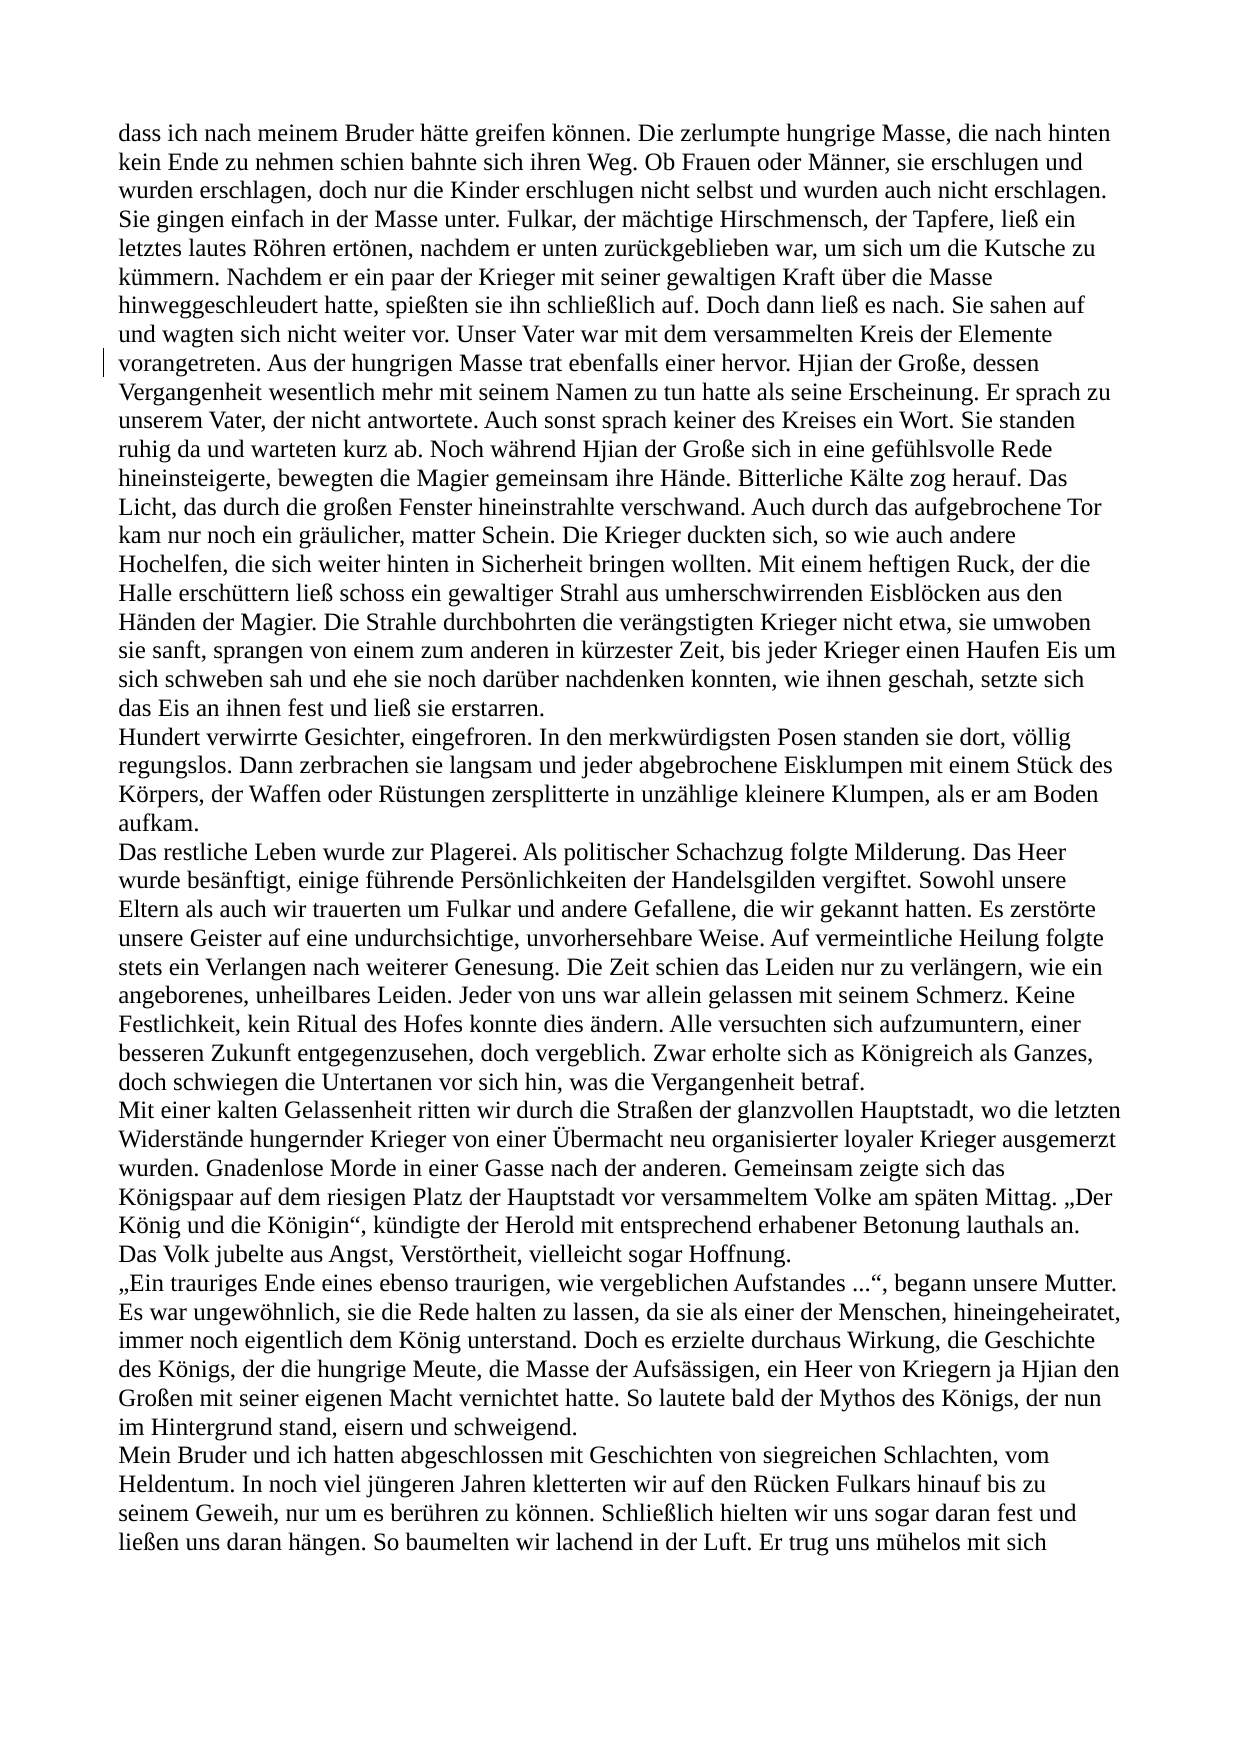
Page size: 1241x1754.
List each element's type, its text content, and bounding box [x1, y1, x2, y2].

text Das restliche Leben wurde zur Plagerei. Als politischer Schachzug folgte Milderung. Das Heer wurde besänftigt, einige führende Persönlichkeiten der Handelsgilden vergiftet. Sowohl unsere Eltern als auch wir trauerten um Fulkar und andere Gefallene, die wir gekannt hatten. Es zerstörte unsere Geister auf eine undurchsichtige, unvorhersehbare Weise. Auf vermeintliche Heilung folgte stets ein Verlangen nach weiterer Genesung. Die Zeit schien das Leiden nur zu verlängern, wie ein angeborenes, unheilbares Leiden. Jeder von uns war allein gelassen mit seinem Schmerz. Keine Festlichkeit, kein Ritual des Hofes konnte dies ändern. Alle versuchten sich aufzumuntern, einer besseren Zukunft entgegenzusehen, doch vergeblich. Zwar erholte sich as Königreich als Ganzes, doch schwiegen die Untertanen vor sich hin, was die Vergangenheit betraf. [118, 837, 1122, 1096]
text Mein Bruder und ich hatten abgeschlossen mit Geschichten von siegreichen Schlachten, vom Heldentum. In noch viel jüngeren Jahren kletterten wir auf den Rücken Fulkars hinauf bis zu seinem Geweih, nur um es berühren zu können. Schließlich hielten wir uns sogar daran fest und ließen uns daran hängen. So baumelten wir lachend in der Luft. Er trug uns mühelos mit sich [118, 1441, 1122, 1556]
text Mit einer kalten Gelassenheit ritten wir durch die Straßen der glanzvollen Hauptstadt, wo die letzten Widerstände hungernder Krieger von einer Übermacht neu organisierter loyaler Krieger ausgemerzt wurden. Gnadenlose Morde in einer Gasse nach der anderen. Gemeinsam zeigte sich das Königspaar auf dem riesigen Platz der Hauptstadt vor versammeltem Volke am späten Mittag. „Der König und die Königin“, kündigte der Herold mit entsprechend erhabener Betonung lauthals an. Das Volk jubelte aus Angst, Verstörtheit, vielleicht sogar Hoffnung. [118, 1096, 1122, 1268]
text „Ein trauriges Ende eines ebenso traurigen, wie vergeblichen Aufstandes ...“, begann unsere Mutter. Es war ungewöhnlich, sie die Rede halten zu lassen, da sie als einer der Menschen, hineingeheiratet, immer noch eigentlich dem König unterstand. Doch es erzielte durchaus Wirkung, die Geschichte des Königs, der die hungrige Meute, die Masse der Aufsässigen, ein Heer von Kriegern ja Hjian den Großen mit seiner eigenen Macht vernichtet hatte. So lautete bald der Mythos des Königs, der nun im Hintergrund stand, eisern und schweigend. [118, 1268, 1122, 1441]
text Hundert verwirrte Gesichter, eingefroren. In den merkwürdigsten Posen standen sie dort, völlig regungslos. Dann zerbrachen sie langsam und jeder abgebrochene Eisklumpen mit einem Stück des Körpers, der Waffen oder Rüstungen zersplitterte in unzählige kleinere Klumpen, als er am Boden aufkam. [118, 722, 1122, 837]
text dass ich nach meinem Bruder hätte greifen können. Die zerlumpte hungrige Masse, die nach hinten kein Ende zu nehmen schien bahnte sich ihren Weg. Ob Frauen oder Männer, sie erschlugen und wurden erschlagen, doch nur die Kinder erschlugen nicht selbst und wurden auch nicht erschlagen. Sie gingen einfach in der Masse unter. Fulkar, der mächtige Hirschmensch, der Tapfere, ließ ein letztes lautes Röhren ertönen, nachdem er unten zurückgeblieben war, um sich um die Kutsche zu kümmern. Nachdem er ein paar der Krieger mit seiner gewaltigen Kraft über die Masse hinweggeschleudert hatte, spießten sie ihn schließlich auf. Doch dann ließ es nach. Sie sahen auf und wagten sich nicht weiter vor. Unser Vater war mit dem versammelten Kreis der Elemente vorangetreten. Aus der hungrigen Masse trat ebenfalls einer hervor. Hjian der Große, dessen Vergangenheit wesentlich mehr mit seinem Namen zu tun hatte als seine Erscheinung. Er sprach zu unserem Vater, der nicht antwortete. Auch sonst sprach keiner des Kreises ein Wort. Sie standen ruhig da und warteten kurz ab. Noch während Hjian der Große sich in eine gefühlsvolle Rede hineinsteigerte, bewegten die Magier gemeinsam ihre Hände. Bitterliche Kälte zog herauf. Das Licht, das durch die großen Fenster hineinstrahlte verschwand. Auch durch das aufgebrochene Tor kam nur noch ein gräulicher, matter Schein. Die Krieger duckten sich, so wie auch andere Hochelfen, die sich weiter hinten in Sicherheit bringen wollten. Mit einem heftigen Ruck, der die Halle erschüttern ließ schoss ein gewaltiger Strahl aus umherschwirrenden Eisblöcken aus den Händen der Magier. Die Strahle durchbohrten die verängstigten Krieger nicht etwa, sie umwoben sie sanft, sprangen von einem zum anderen in kürzester Zeit, bis jeder Krieger einen Haufen Eis um sich schweben sah und ehe sie noch darüber nachdenken konnten, wie ihnen geschah, setzte sich das Eis an ihnen fest und ließ sie erstarren. [118, 118, 1122, 722]
